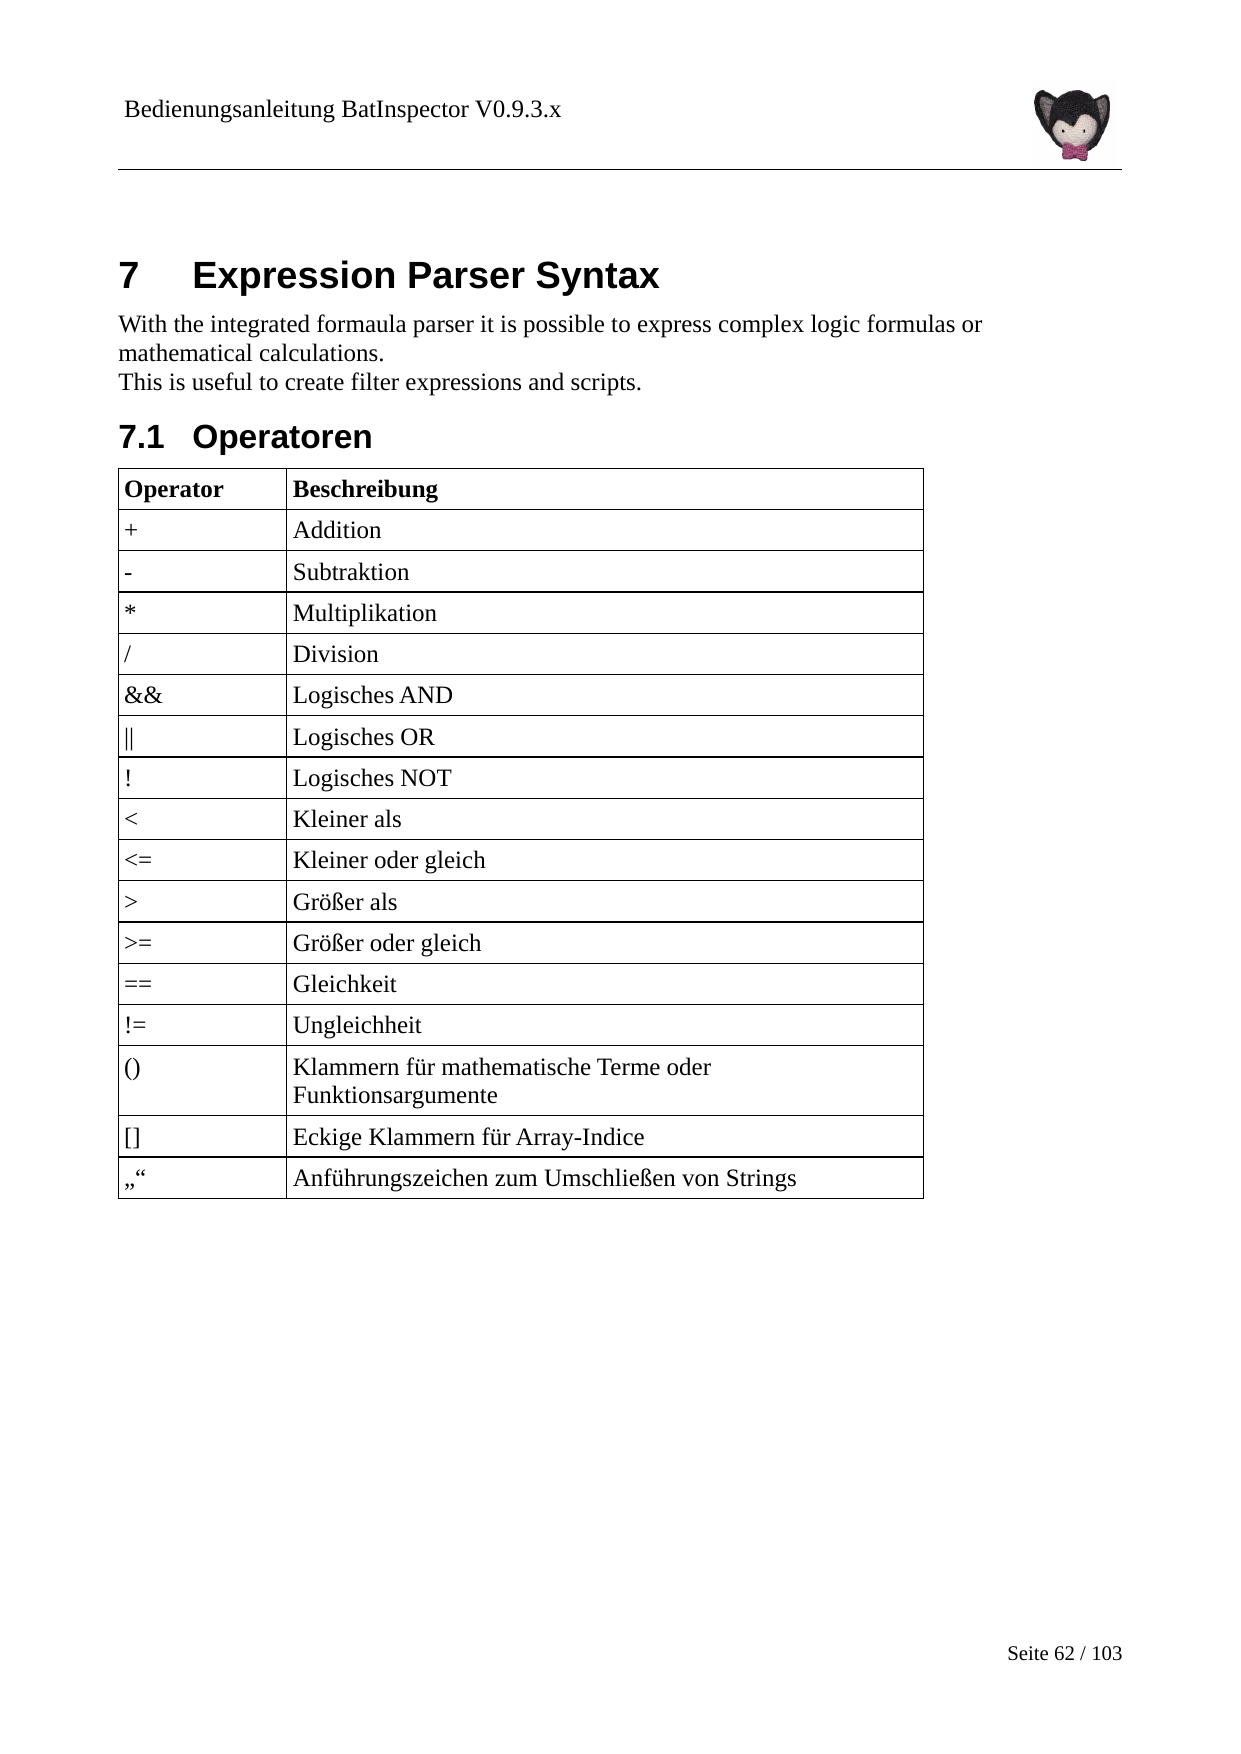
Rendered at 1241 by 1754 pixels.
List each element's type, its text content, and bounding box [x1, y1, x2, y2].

table_cell < [119, 799, 286, 839]
table_cell „“ [119, 1158, 286, 1198]
subtitle Expression Parser Syntax [118, 253, 1122, 297]
table_cell Subtraktion [287, 551, 923, 591]
table_cell - [119, 551, 286, 591]
table_cell () [119, 1046, 286, 1115]
text This is useful to create filter expressions and scripts. [118, 367, 1122, 396]
table_cell Klammern für mathematische Terme oder Funktionsargumente [287, 1046, 923, 1115]
table_cell Logisches OR [287, 716, 923, 756]
table_cell <= [119, 840, 286, 880]
subtitle Operatoren [118, 416, 1122, 455]
table_cell Addition [287, 510, 923, 550]
table_cell Logisches NOT [287, 758, 923, 798]
table_cell [] [119, 1116, 286, 1156]
table_cell || [119, 716, 286, 756]
table_cell > [119, 881, 286, 921]
table_cell Eckige Klammern für Array-Indice [287, 1116, 923, 1156]
table_cell / [119, 634, 286, 674]
table_cell Größer als [287, 881, 923, 921]
table_cell Multiplikation [287, 593, 923, 633]
table_cell Division [287, 634, 923, 674]
table_cell ! [119, 758, 286, 798]
table_cell Ungleichheit [287, 1005, 923, 1045]
table_header Beschreibung [287, 469, 923, 509]
table_cell * [119, 593, 286, 633]
text With the integrated formaula parser it is possible to express complex logic formulas or mathematical calculations. [118, 309, 1122, 367]
table_cell >= [119, 923, 286, 963]
table_cell Gleichkeit [287, 964, 923, 1004]
table_cell Kleiner oder gleich [287, 840, 923, 880]
table_cell Anführungszeichen zum Umschließen von Strings [287, 1158, 923, 1198]
table_header Operator [119, 469, 286, 509]
table_cell && [119, 675, 286, 715]
table_cell == [119, 964, 286, 1004]
picture [1030, 80, 1119, 169]
table_cell Kleiner als [287, 799, 923, 839]
table_cell Größer oder gleich [287, 923, 923, 963]
table_cell + [119, 510, 286, 550]
table_cell != [119, 1005, 286, 1045]
table_cell Logisches AND [287, 675, 923, 715]
